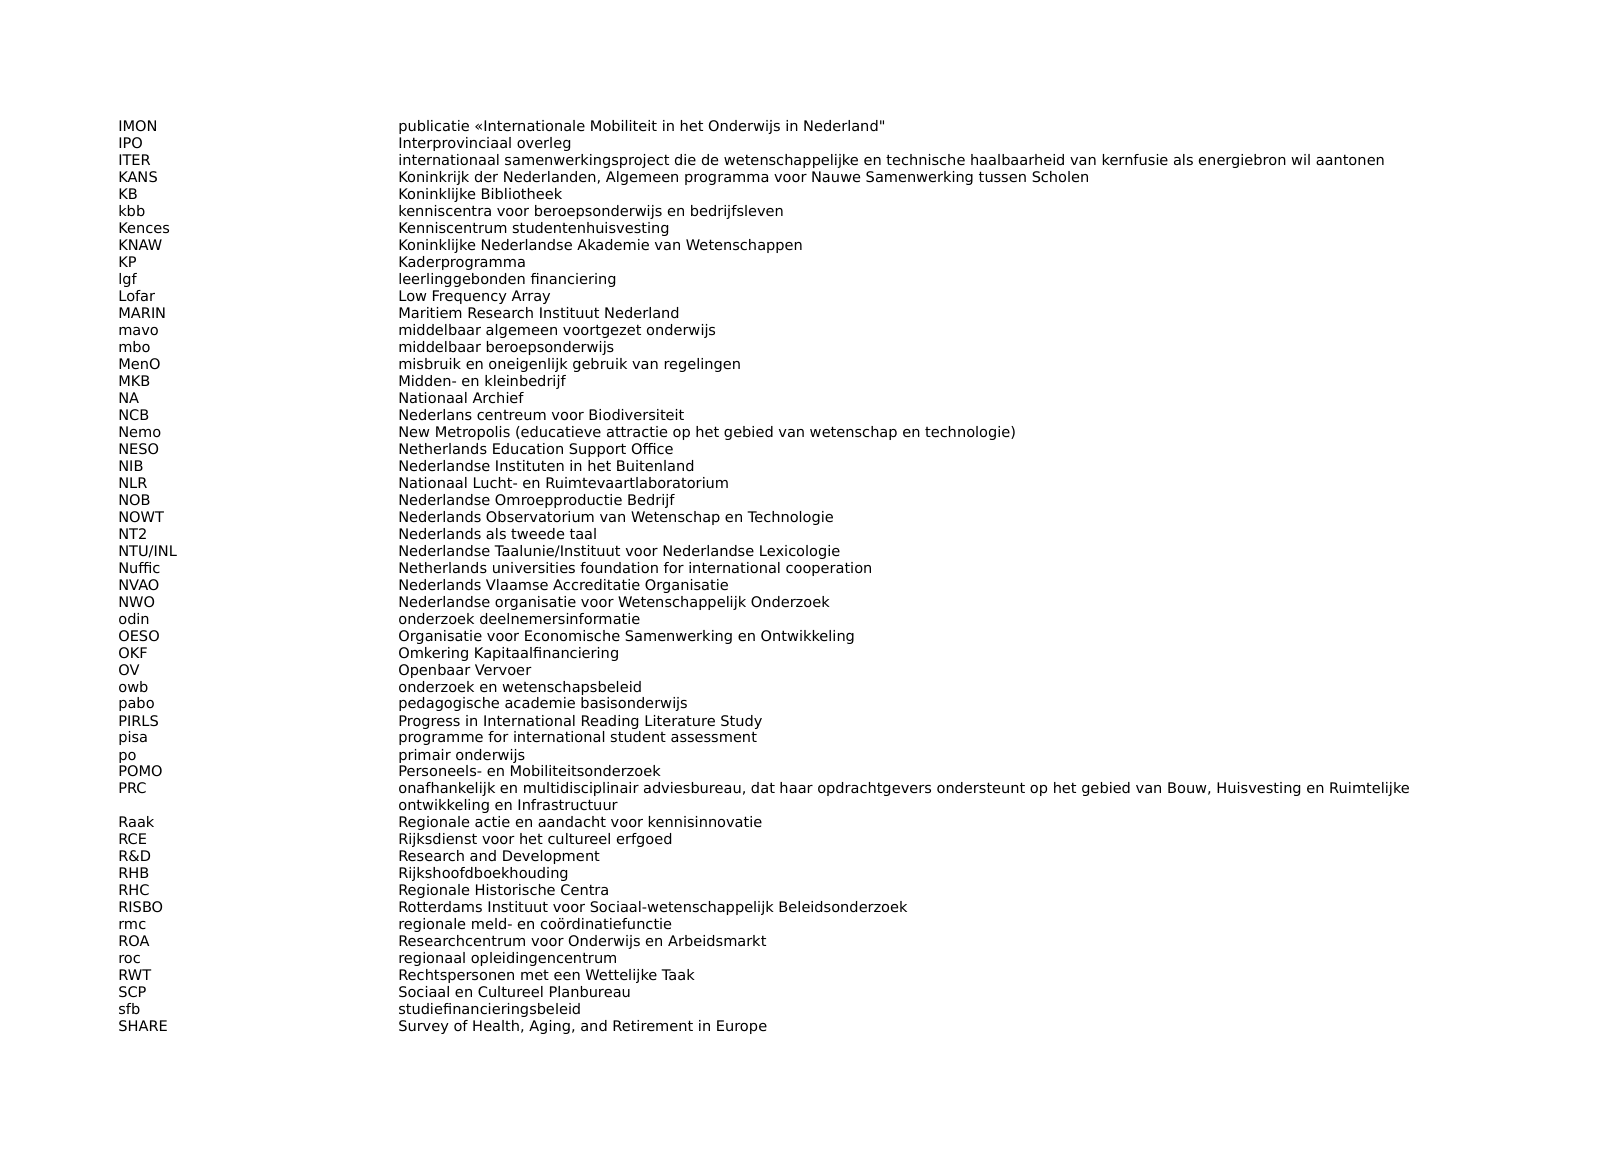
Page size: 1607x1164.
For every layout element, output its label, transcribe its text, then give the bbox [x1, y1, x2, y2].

table_cell OKF [118, 645, 392, 661]
table_cell NLR [118, 475, 392, 492]
table_cell owb [118, 679, 392, 695]
table_cell NCB [118, 407, 392, 424]
table_cell OESO [118, 628, 392, 644]
table_cell NTU/INL [118, 543, 392, 559]
table_cell pisa [118, 729, 392, 746]
table_cell PIRLS [118, 713, 392, 729]
table_cell Omkering Kapitaalfinanciering [392, 645, 1488, 661]
table_cell Raak [118, 814, 392, 831]
table_cell publicatie «Internationale Mobiliteit in het Onderwijs in Nederland" [392, 118, 1488, 135]
table_cell internationaal samenwerkingsproject die de wetenschappelijke en technische haalbaarheid van kernfusie als energiebron wil aantonen [392, 152, 1488, 169]
table_cell Lofar [118, 288, 392, 305]
table_cell Maritiem Research Instituut Nederland [392, 305, 1488, 322]
table_cell onafhankelijk en multidisciplinair adviesbureau, dat haar opdrachtgevers ondersteunt op het gebied van Bouw, Huisvesting en Ruimtelijke ontwikkeling en Infrastructuur [392, 780, 1488, 814]
table_cell Rechtspersonen met een Wettelijke Taak [392, 967, 1488, 984]
table_cell Low Frequency Array [392, 288, 1488, 305]
table_cell IMON [118, 118, 392, 135]
table_cell pedagogische academie basisonderwijs [392, 695, 1488, 712]
table_cell regionale meld- en coördinatiefunctie [392, 916, 1488, 933]
table_cell Regionale Historische Centra [392, 882, 1488, 899]
table_cell roc [118, 950, 392, 967]
table_cell NT2 [118, 526, 392, 543]
table_cell Nederlands als tweede taal [392, 526, 1488, 543]
table_cell studiefinancieringsbeleid [392, 1001, 1488, 1018]
table_cell misbruik en oneigenlijk gebruik van regelingen [392, 356, 1488, 373]
table_cell Nederlands Vlaamse Accreditatie Organisatie [392, 577, 1488, 593]
table_cell Nemo [118, 424, 392, 441]
table_cell MARIN [118, 305, 392, 322]
table_cell Regionale actie en aandacht voor kennisinnovatie [392, 814, 1488, 831]
table_cell Kaderprogramma [392, 254, 1488, 271]
table_cell Nationaal Archief [392, 390, 1488, 407]
table_cell leerlinggebonden financiering [392, 271, 1488, 288]
table_cell RHB [118, 865, 392, 882]
table_cell New Metropolis (educatieve attractie op het gebied van wetenschap en technologie) [392, 424, 1488, 441]
table_cell lgf [118, 271, 392, 288]
table_cell OV [118, 661, 392, 678]
table_cell NOWT [118, 509, 392, 526]
table_cell ITER [118, 152, 392, 169]
table_cell RCE [118, 831, 392, 848]
table_cell programme for international student assessment [392, 729, 1488, 746]
table_cell Nederlandse Instituten in het Buitenland [392, 458, 1488, 475]
table_cell Nationaal Lucht- en Ruimtevaartlaboratorium [392, 475, 1488, 492]
table_cell Nederlands Observatorium van Wetenschap en Technologie [392, 509, 1488, 526]
table_cell mbo [118, 339, 392, 356]
table_cell NVAO [118, 577, 392, 593]
table_cell MKB [118, 373, 392, 390]
table_cell Nederlandse Omroepproductie Bedrijf [392, 492, 1488, 509]
table_cell Interprovinciaal overleg [392, 135, 1488, 152]
table_cell Nederlandse organisatie voor Wetenschappelijk Onderzoek [392, 594, 1488, 611]
table_cell Research and Development [392, 848, 1488, 865]
table_cell Rotterdams Instituut voor Sociaal-wetenschappelijk Beleidsonderzoek [392, 899, 1488, 916]
table_cell R&D [118, 848, 392, 865]
table_cell NOB [118, 492, 392, 509]
table_cell Koninklijke Bibliotheek [392, 186, 1488, 203]
table_cell KNAW [118, 237, 392, 254]
table_cell RWT [118, 967, 392, 984]
table_cell sfb [118, 1001, 392, 1018]
table_cell NA [118, 390, 392, 407]
table_cell Nederlans centreum voor Biodiversiteit [392, 407, 1488, 424]
table_cell Nederlandse Taalunie/Instituut voor Nederlandse Lexicologie [392, 543, 1488, 559]
table_cell Researchcentrum voor Onderwijs en Arbeidsmarkt [392, 933, 1488, 950]
table_cell Organisatie voor Economische Samenwerking en Ontwikkeling [392, 628, 1488, 644]
table_cell Netherlands universities foundation for international cooperation [392, 560, 1488, 577]
table_cell mavo [118, 322, 392, 339]
table_cell Kences [118, 220, 392, 237]
table_cell NESO [118, 441, 392, 458]
table_cell kbb [118, 203, 392, 220]
table_cell KP [118, 254, 392, 271]
table_cell Netherlands Education Support Office [392, 441, 1488, 458]
table_cell Progress in International Reading Literature Study [392, 713, 1488, 729]
table_cell middelbaar beroepsonderwijs [392, 339, 1488, 356]
table_cell PRC [118, 780, 392, 814]
table_cell KANS [118, 169, 392, 186]
table_cell middelbaar algemeen voortgezet onderwijs [392, 322, 1488, 339]
table_cell Koninkrijk der Nederlanden, Algemeen programma voor Nauwe Samenwerking tussen Scholen [392, 169, 1488, 186]
table_cell RHC [118, 882, 392, 899]
table_cell kenniscentra voor beroepsonderwijs en bedrijfsleven [392, 203, 1488, 220]
table_cell RISBO [118, 899, 392, 916]
table_cell Kenniscentrum studentenhuisvesting [392, 220, 1488, 237]
table_cell po [118, 746, 392, 763]
table_cell POMO [118, 763, 392, 780]
table_cell Nuffic [118, 560, 392, 577]
table_cell NWO [118, 594, 392, 611]
table_cell NIB [118, 458, 392, 475]
table_cell ROA [118, 933, 392, 950]
table_cell Rijkshoofdboekhouding [392, 865, 1488, 882]
table_cell pabo [118, 695, 392, 712]
table_cell regionaal opleidingencentrum [392, 950, 1488, 967]
table_cell KB [118, 186, 392, 203]
table_cell SCP [118, 984, 392, 1001]
table_cell SHARE [118, 1018, 392, 1035]
table_cell Midden- en kleinbedrijf [392, 373, 1488, 390]
table_cell onderzoek en wetenschapsbeleid [392, 679, 1488, 695]
table_cell MenO [118, 356, 392, 373]
table_cell Personeels- en Mobiliteitsonderzoek [392, 763, 1488, 780]
table_cell primair onderwijs [392, 746, 1488, 763]
table_cell Rijksdienst voor het cultureel erfgoed [392, 831, 1488, 848]
table_cell rmc [118, 916, 392, 933]
table_cell Survey of Health, Aging, and Retirement in Europe [392, 1018, 1488, 1035]
table_cell Koninklijke Nederlandse Akademie van Wetenschappen [392, 237, 1488, 254]
table_cell Sociaal en Cultureel Planbureau [392, 984, 1488, 1001]
table_cell onderzoek deelnemersinformatie [392, 611, 1488, 627]
table_cell odin [118, 611, 392, 627]
table_cell Openbaar Vervoer [392, 661, 1488, 678]
table_cell IPO [118, 135, 392, 152]
